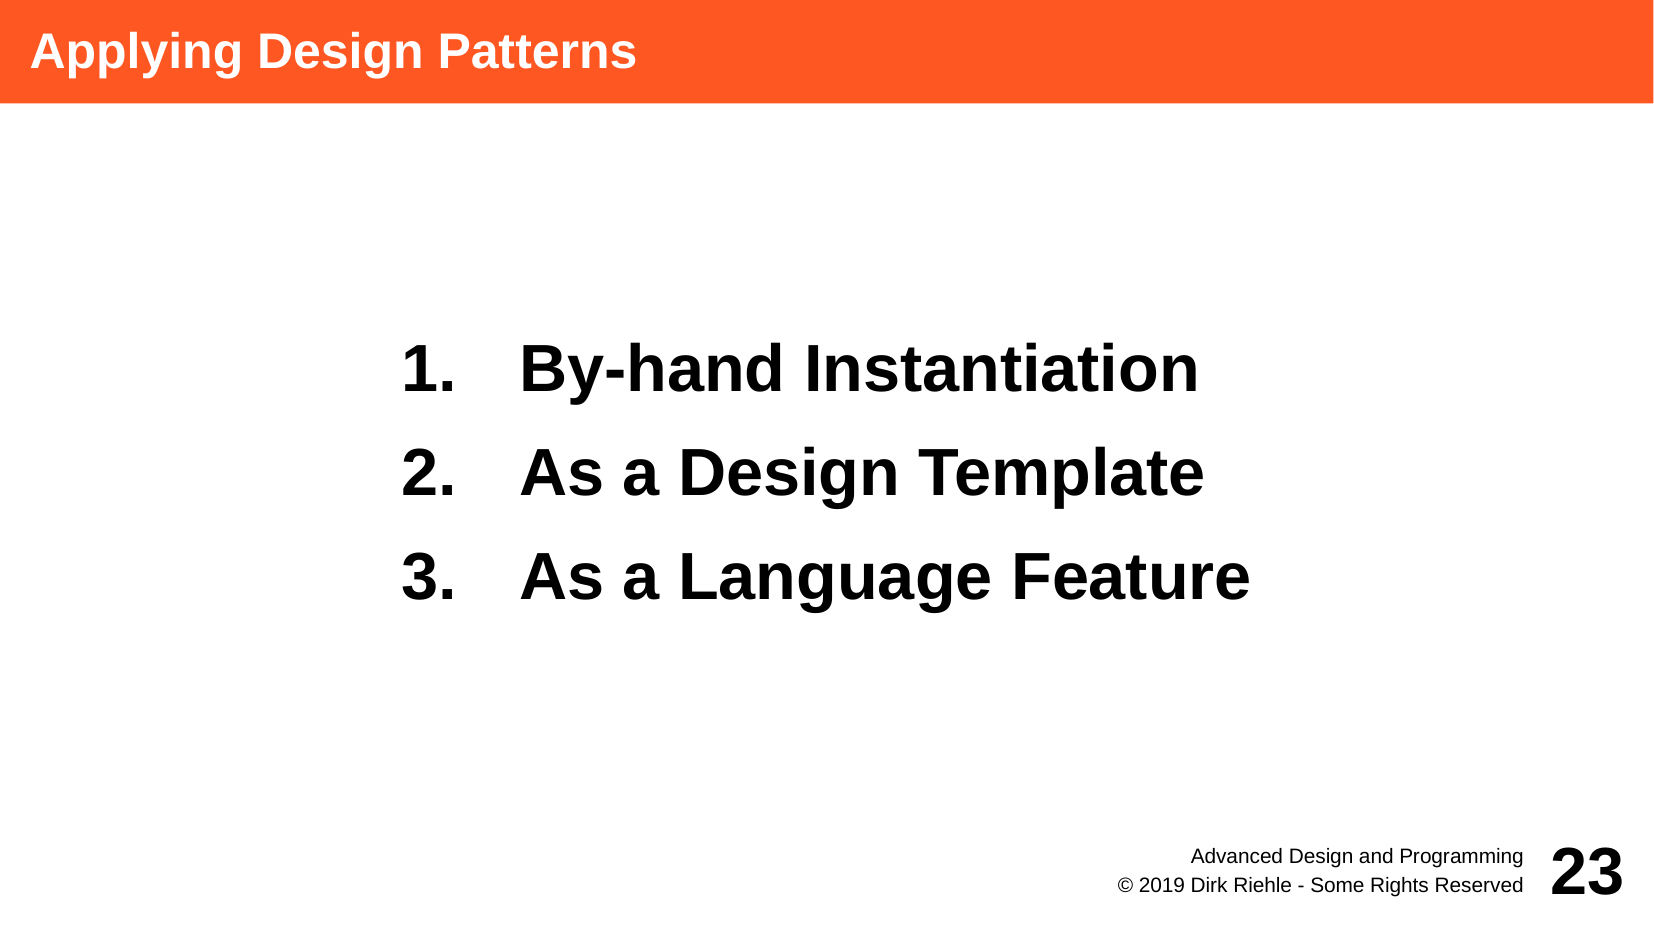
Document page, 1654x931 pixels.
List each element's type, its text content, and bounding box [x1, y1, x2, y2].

title Applying Design Patterns [0, 0, 1654, 104]
subtitle By-hand Instantiation As a Design Template As a Language Feature [29, 132, 1625, 813]
